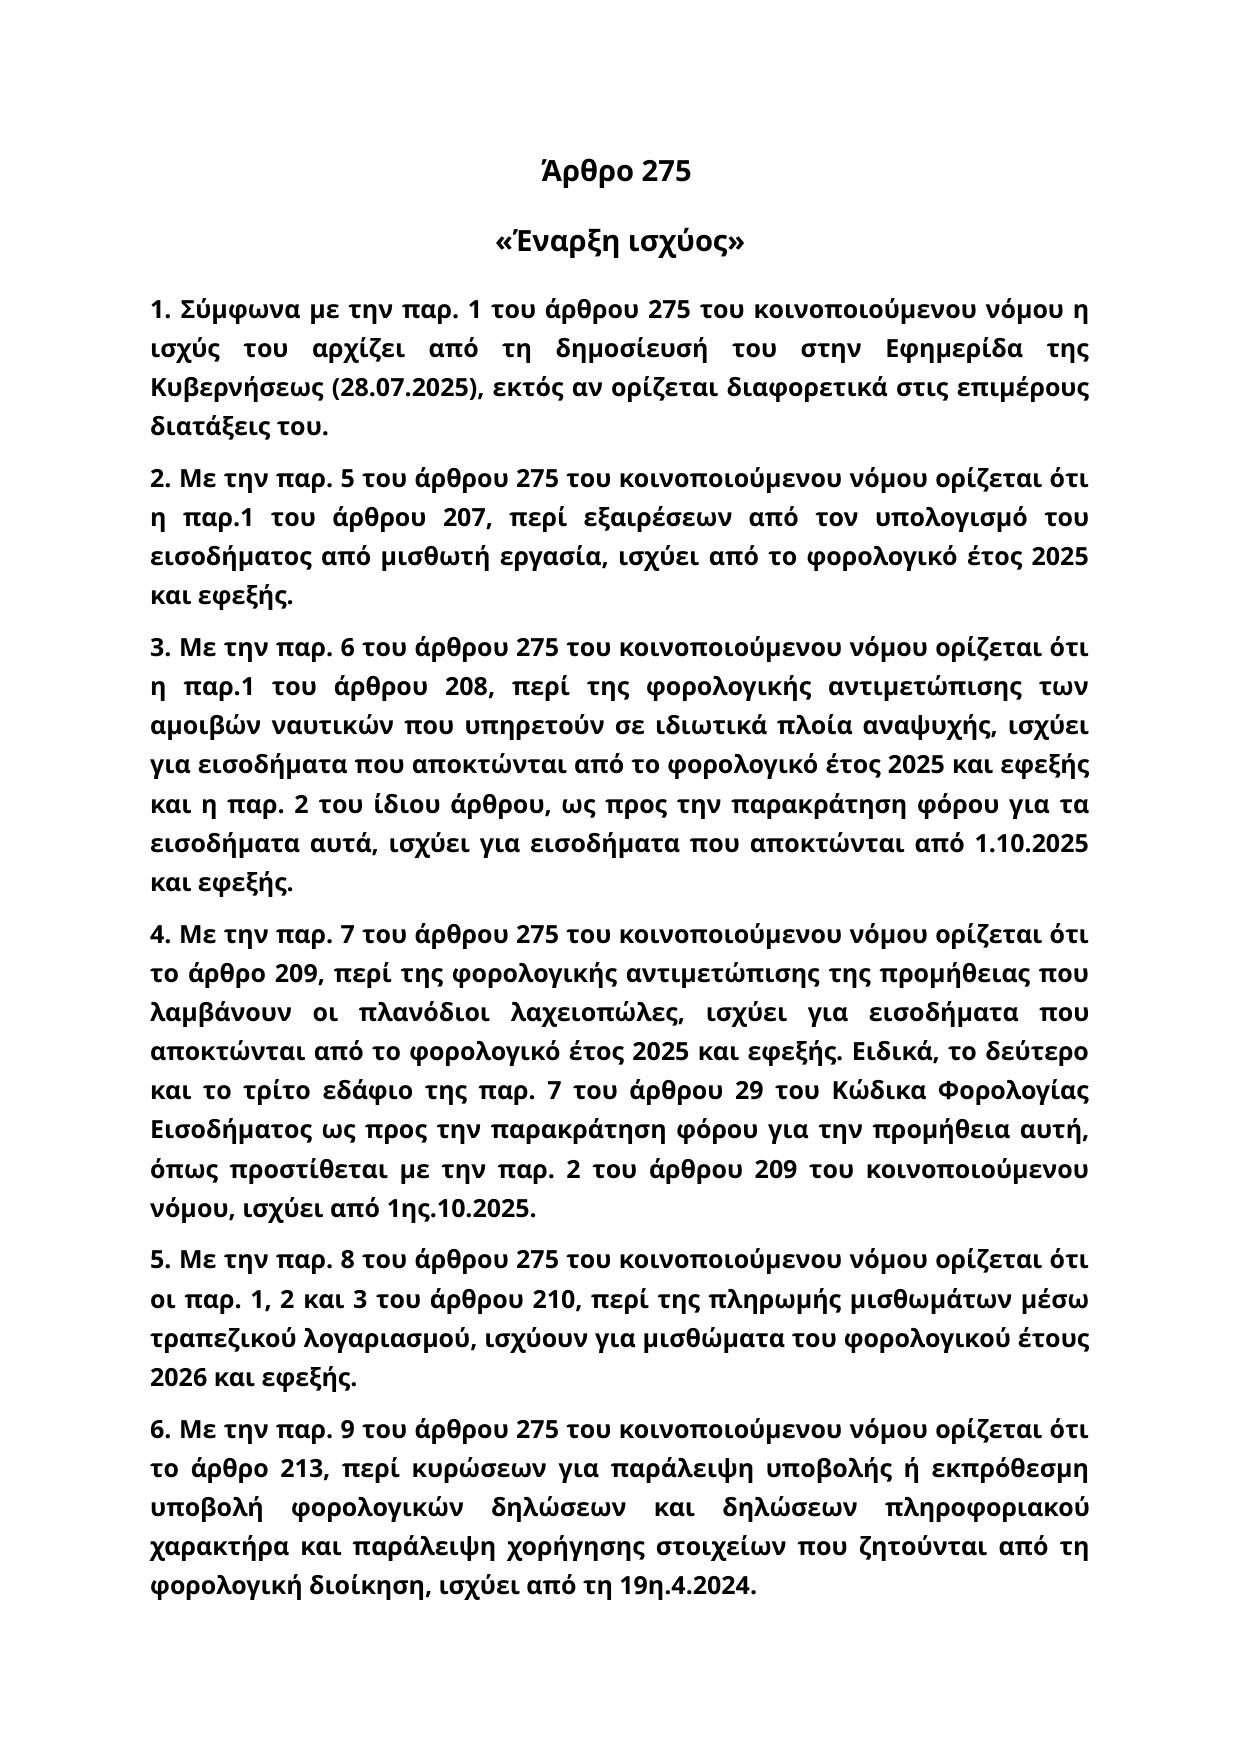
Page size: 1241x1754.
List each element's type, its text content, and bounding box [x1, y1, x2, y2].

text 6. Με την παρ. 9 του άρθρου 275 του κοινοποιούμενου νόμου ορίζεται ότι το άρθρο 213, περί κυρώσεων για παράλειψη υποβολής ή εκπρόθεσμη υποβολή φορολογικών δηλώσεων και δηλώσεων πληροφοριακού χαρακτήρα και παράλειψη χορήγησης στοιχείων που ζητούνται από τη φορολογική διοίκηση, ισχύει από τη 19η.4.2024. [150, 1411, 1090, 1602]
subtitle Άρθρο 275 [150, 150, 1090, 190]
text 1. Σύμφωνα με την παρ. 1 του άρθρου 275 του κοινοποιούμενου νόμου η ισχύς του αρχίζει από τη δημοσίευσή του στην Εφημερίδα της Κυβερνήσεως (28.07.2025), εκτός αν ορίζεται διαφορετικά στις επιμέρους διατάξεις του. [150, 291, 1090, 443]
text 3. Με την παρ. 6 του άρθρου 275 του κοινοποιούμενου νόμου ορίζεται ότι η παρ.1 του άρθρου 208, περί της φορολογικής αντιμετώπισης των αμοιβών ναυτικών που υπηρετούν σε ιδιωτικά πλοία αναψυχής, ισχύει για εισοδήματα που αποκτώνται από το φορολογικό έτος 2025 και εφεξής και η παρ. 2 του ίδιου άρθρου, ως προς την παρακράτηση φόρου για τα εισοδήματα αυτά, ισχύει για εισοδήματα που αποκτώνται από 1.10.2025 και εφεξής. [150, 629, 1090, 899]
text 2. Με την παρ. 5 του άρθρου 275 του κοινοποιούμενου νόμου ορίζεται ότι η παρ.1 του άρθρου 207, περί εξαιρέσεων από τον υπολογισμό του εισοδήματος από μισθωτή εργασία, ισχύει από το φορολογικό έτος 2025 και εφεξής. [150, 460, 1090, 612]
text 5. Με την παρ. 8 του άρθρου 275 του κοινοποιούμενου νόμου ορίζεται ότι οι παρ. 1, 2 και 3 του άρθρου 210, περί της πληρωμής μισθωμάτων μέσω τραπεζικού λογαριασμού, ισχύουν για μισθώματα του φορολογικού έτους 2026 και εφεξής. [150, 1242, 1090, 1394]
subtitle «Έναρξη ισχύος» [150, 221, 1090, 260]
text 4. Με την παρ. 7 του άρθρου 275 του κοινοποιούμενου νόμου ορίζεται ότι το άρθρο 209, περί της φορολογικής αντιμετώπισης της προμήθειας που λαμβάνουν οι πλανόδιοι λαχειοπώλες, ισχύει για εισοδήματα που αποκτώνται από το φορολογικό έτος 2025 και εφεξής. Ειδικά, το δεύτερο και το τρίτο εδάφιο της παρ. 7 του άρθρου 29 του Κώδικα Φορολογίας Εισοδήματος ως προς την παρακράτηση φόρου για την προμήθεια αυτή, όπως προστίθεται με την παρ. 2 του άρθρου 209 του κοινοποιούμενου νόμου, ισχύει από 1ης.10.2025. [150, 916, 1090, 1224]
